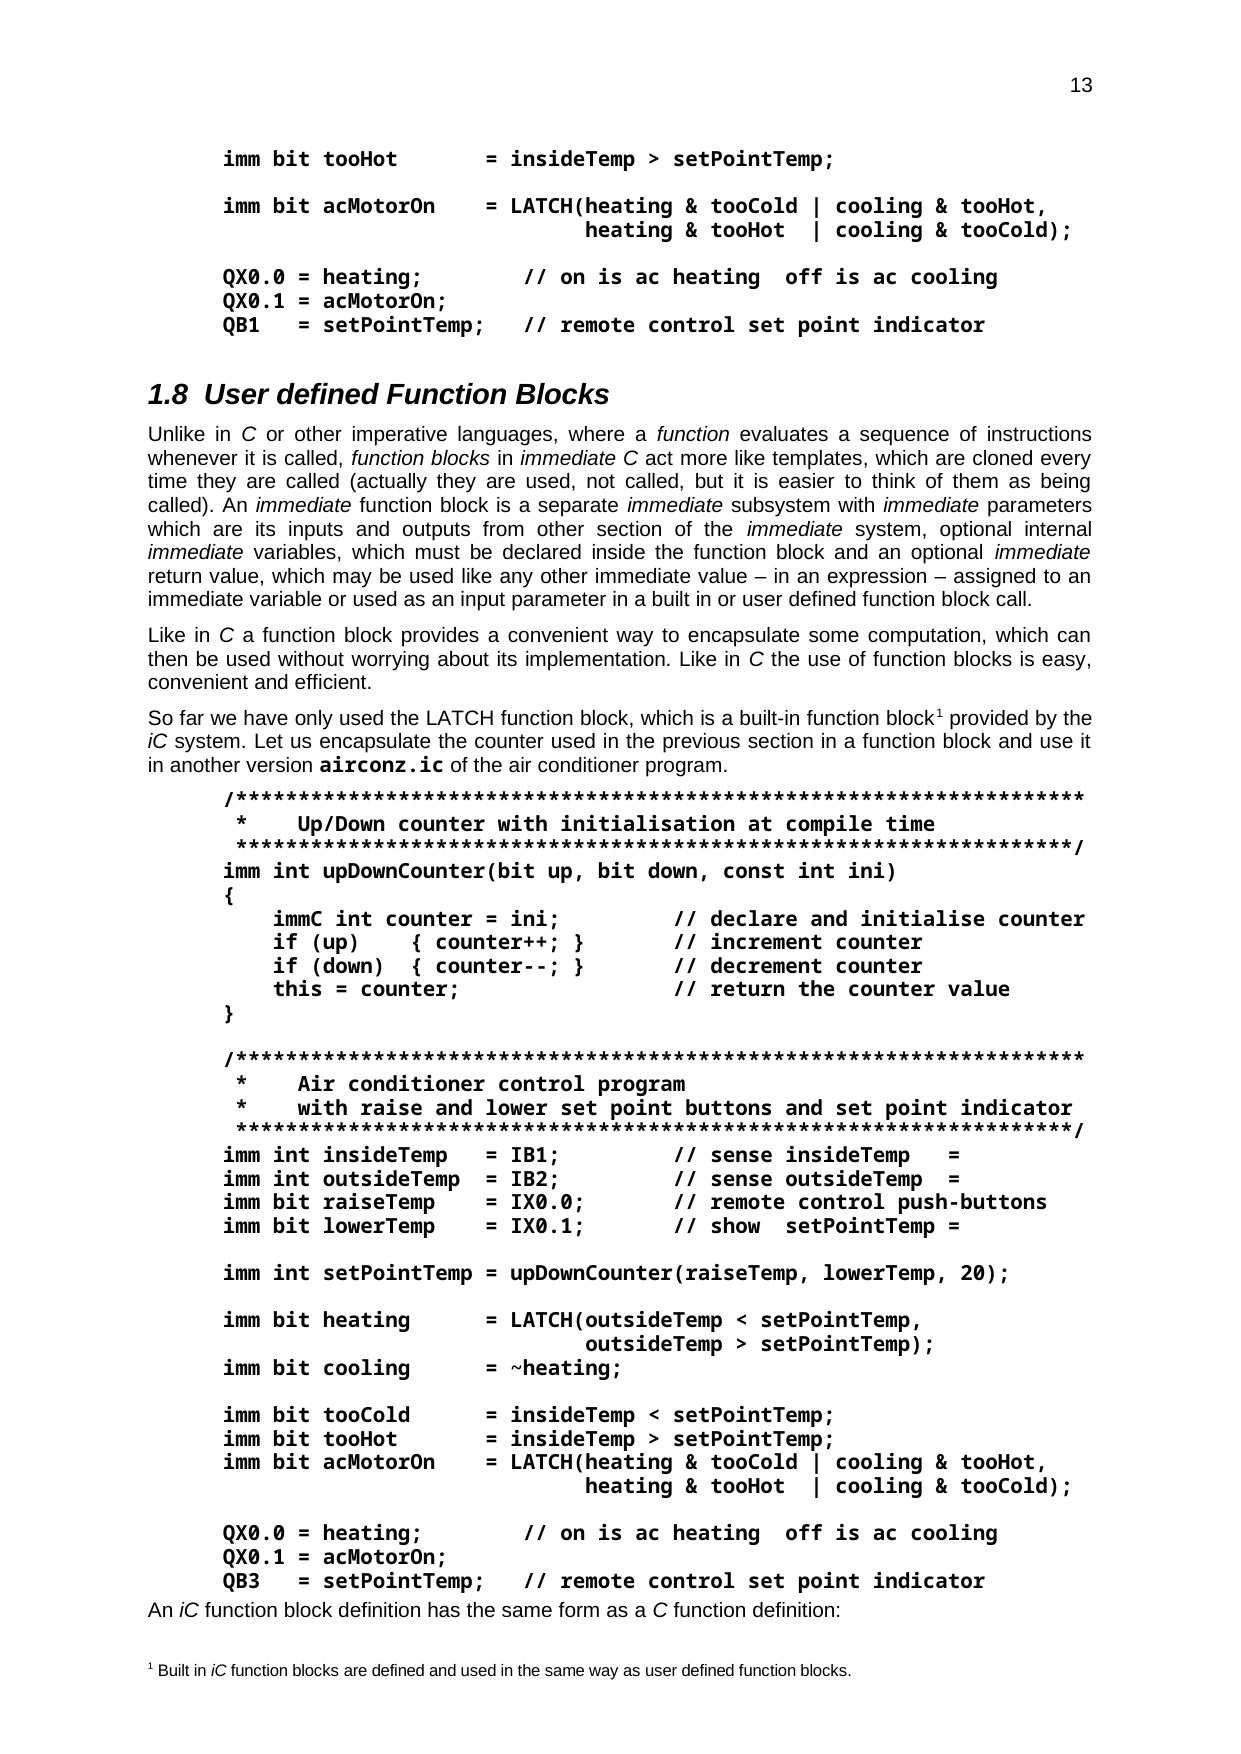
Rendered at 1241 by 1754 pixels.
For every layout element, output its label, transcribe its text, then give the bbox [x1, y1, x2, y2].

text Built in iC function blocks are defined and used in the same way as user defined function blocks. [148, 1657, 1092, 1681]
text imm int upDownCounter(bit up, bit down, const int ini) [223, 860, 1092, 883]
text QX0.0 = heating; // on is ac heating off is ac cooling [223, 266, 1092, 289]
text QX0.0 = heating; // on is ac heating off is ac cooling [223, 1522, 1092, 1546]
text imm bit lowerTemp = IX0.1; // show setPointTemp = [223, 1214, 1092, 1238]
text imm bit heating = LATCH(outsideTemp < setPointTemp, [223, 1309, 1092, 1333]
text if (up) { counter++; } // increment counter [223, 931, 1092, 954]
text immC int counter = ini; // declare and initialise counter [223, 907, 1092, 931]
text heating & tooHot | cooling & tooCold); [223, 219, 1092, 242]
text Unlike in C or other imperative languages, where a function evaluates a sequence of instructions whenever it is called, function blocks in immediate C act more like templates, which are cloned every time they are called (actually they are used, not called, but it is easier to think of them as being called). An immediate function block is a separate immediate subsystem with immediate parameters which are its inputs and outputs from other section of the immediate system, optional internal immediate variables, which must be declared inside the function block and an optional immediate return value, which may be used like any other immediate value – in an expression – assigned to an immediate variable or used as an input parameter in a built in or user defined function block call. [148, 422, 1092, 612]
text *******************************************************************/ [223, 1120, 1092, 1143]
text Like in C a function block provides a convenient way to encapsulate some computation, which can then be used without worrying about its implementation. Like in C the use of function blocks is easy, convenient and efficient. [148, 623, 1092, 694]
text if (down) { counter--; } // decrement counter [223, 954, 1092, 978]
text imm bit tooHot = insideTemp > setPointTemp; [223, 1427, 1092, 1451]
text heating & tooHot | cooling & tooCold); [223, 1474, 1092, 1498]
text * Up/Down counter with initialisation at compile time [223, 812, 1092, 836]
text { [223, 883, 1092, 907]
text } [223, 1002, 1092, 1025]
text QB1 = setPointTemp; // remote control set point indicator [223, 313, 1092, 337]
text imm int outsideTemp = IB2; // sense outsideTemp = [223, 1167, 1092, 1191]
text * Air conditioner control program [223, 1073, 1092, 1096]
text So far we have only used the LATCH function block, which is a built-in function block provided by the iC system. Let us encapsulate the counter used in the previous section in a function block and use it in another version airconz.ic of the air conditioner program. [148, 706, 1092, 777]
text /******************************************************************** [223, 789, 1092, 812]
text QB3 = setPointTemp; // remote control set point indicator [223, 1569, 1092, 1593]
text imm bit raiseTemp = IX0.0; // remote control push-buttons [223, 1191, 1092, 1214]
text imm bit cooling = ~heating; [223, 1356, 1092, 1380]
text QX0.1 = acMotorOn; [223, 289, 1092, 313]
text imm bit acMotorOn = LATCH(heating & tooCold | cooling & tooHot, [223, 1451, 1092, 1474]
text imm int insideTemp = IB1; // sense insideTemp = [223, 1143, 1092, 1167]
text *******************************************************************/ [223, 836, 1092, 860]
text * with raise and lower set point buttons and set point indicator [223, 1096, 1092, 1120]
text QX0.1 = acMotorOn; [223, 1546, 1092, 1569]
text imm bit acMotorOn = LATCH(heating & tooCold | cooling & tooHot, [223, 195, 1092, 219]
text imm int setPointTemp = upDownCounter(raiseTemp, lowerTemp, 20); [223, 1262, 1092, 1285]
subtitle User defined Function Blocks [148, 378, 1092, 411]
text outsideTemp > setPointTemp); [223, 1333, 1092, 1356]
text /******************************************************************** [223, 1049, 1092, 1073]
text this = counter; // return the counter value [223, 978, 1092, 1002]
text imm bit tooCold = insideTemp < setPointTemp; [223, 1404, 1092, 1427]
text An iC function block definition has the same form as a C function definition: [148, 1599, 1092, 1622]
text imm bit tooHot = insideTemp > setPointTemp; [223, 148, 1092, 171]
